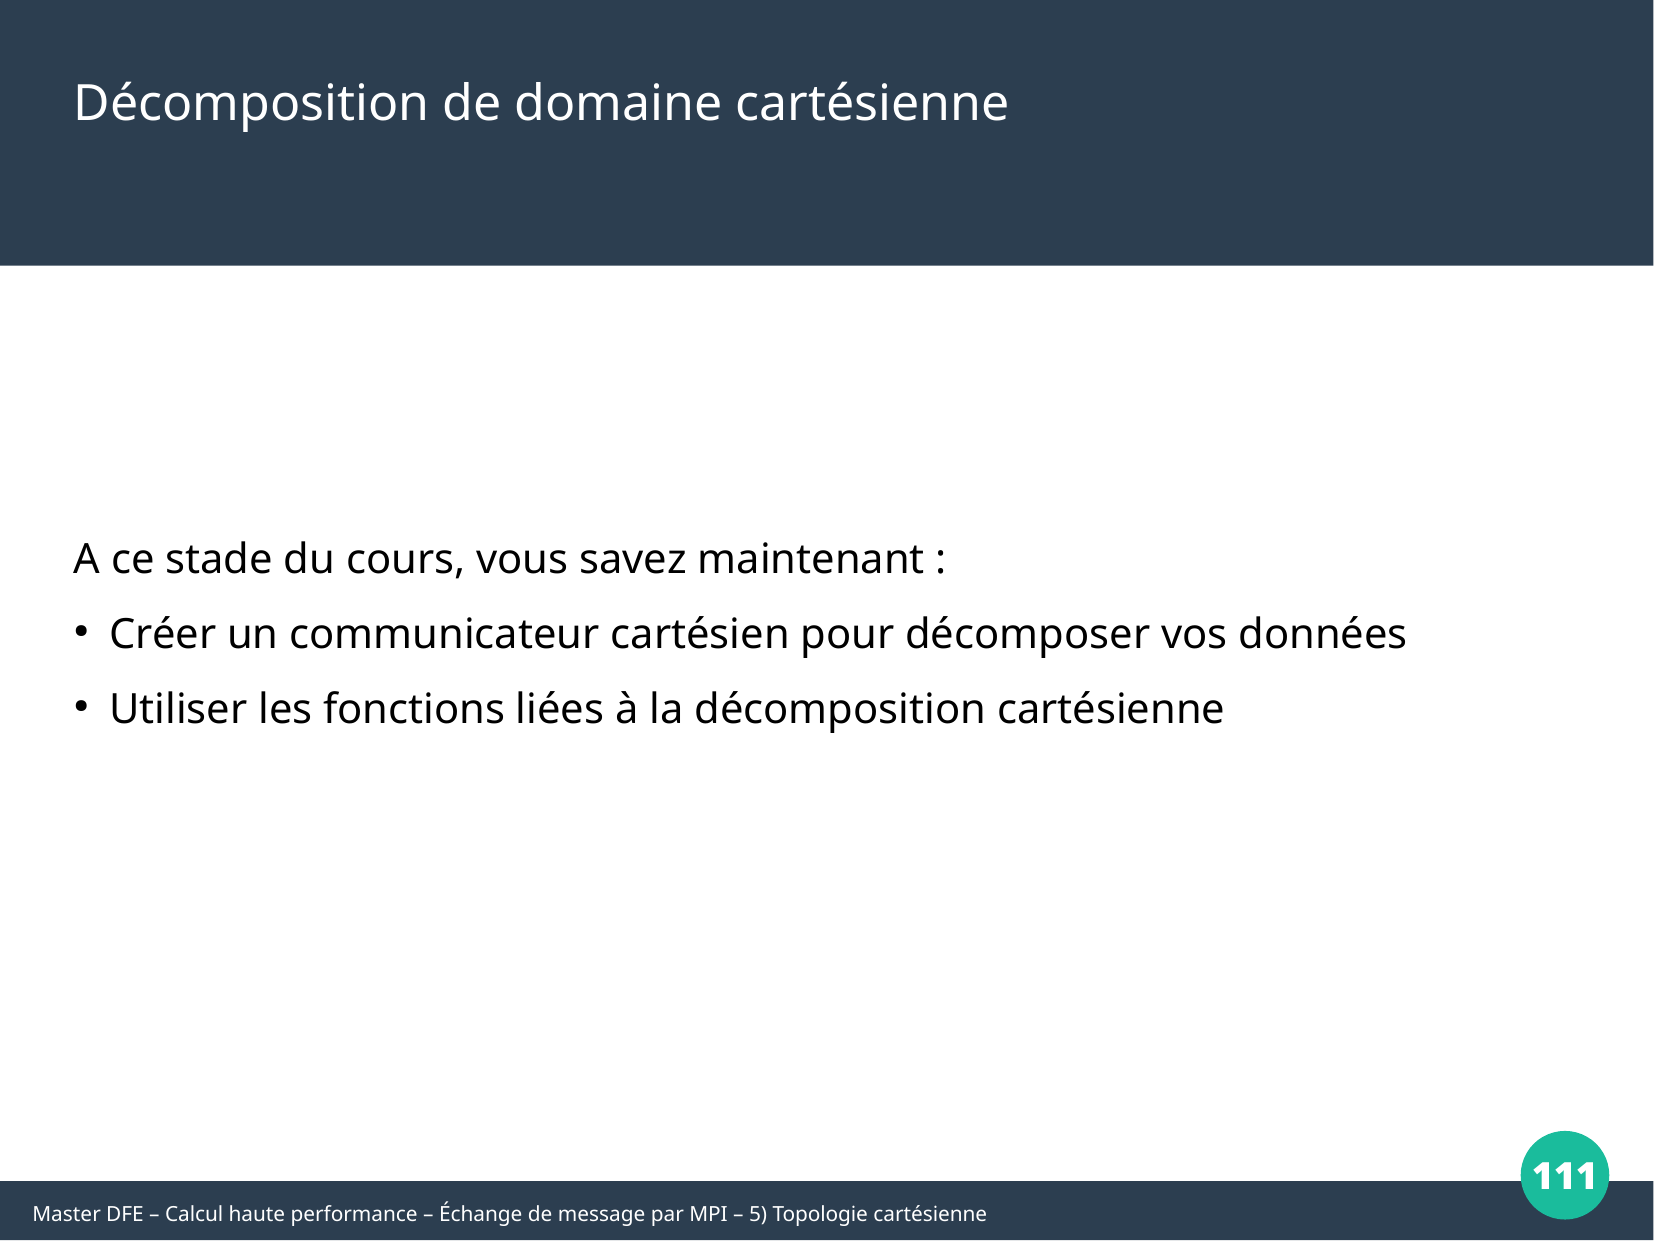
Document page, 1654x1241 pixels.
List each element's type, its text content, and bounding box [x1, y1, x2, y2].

text_box A ce stade du cours, vous savez maintenant : Créer un communicateur cartésien pour décomposer vos données Utiliser les fonctions liées à la décomposition cartésienne [59, 521, 1619, 816]
text_box Master DFE – Calcul haute performance – Échange de message par MPI – 5) Topologie cartésienne [17, 1191, 1436, 1235]
text_box Décomposition de domaine cartésienne [59, 59, 1477, 187]
